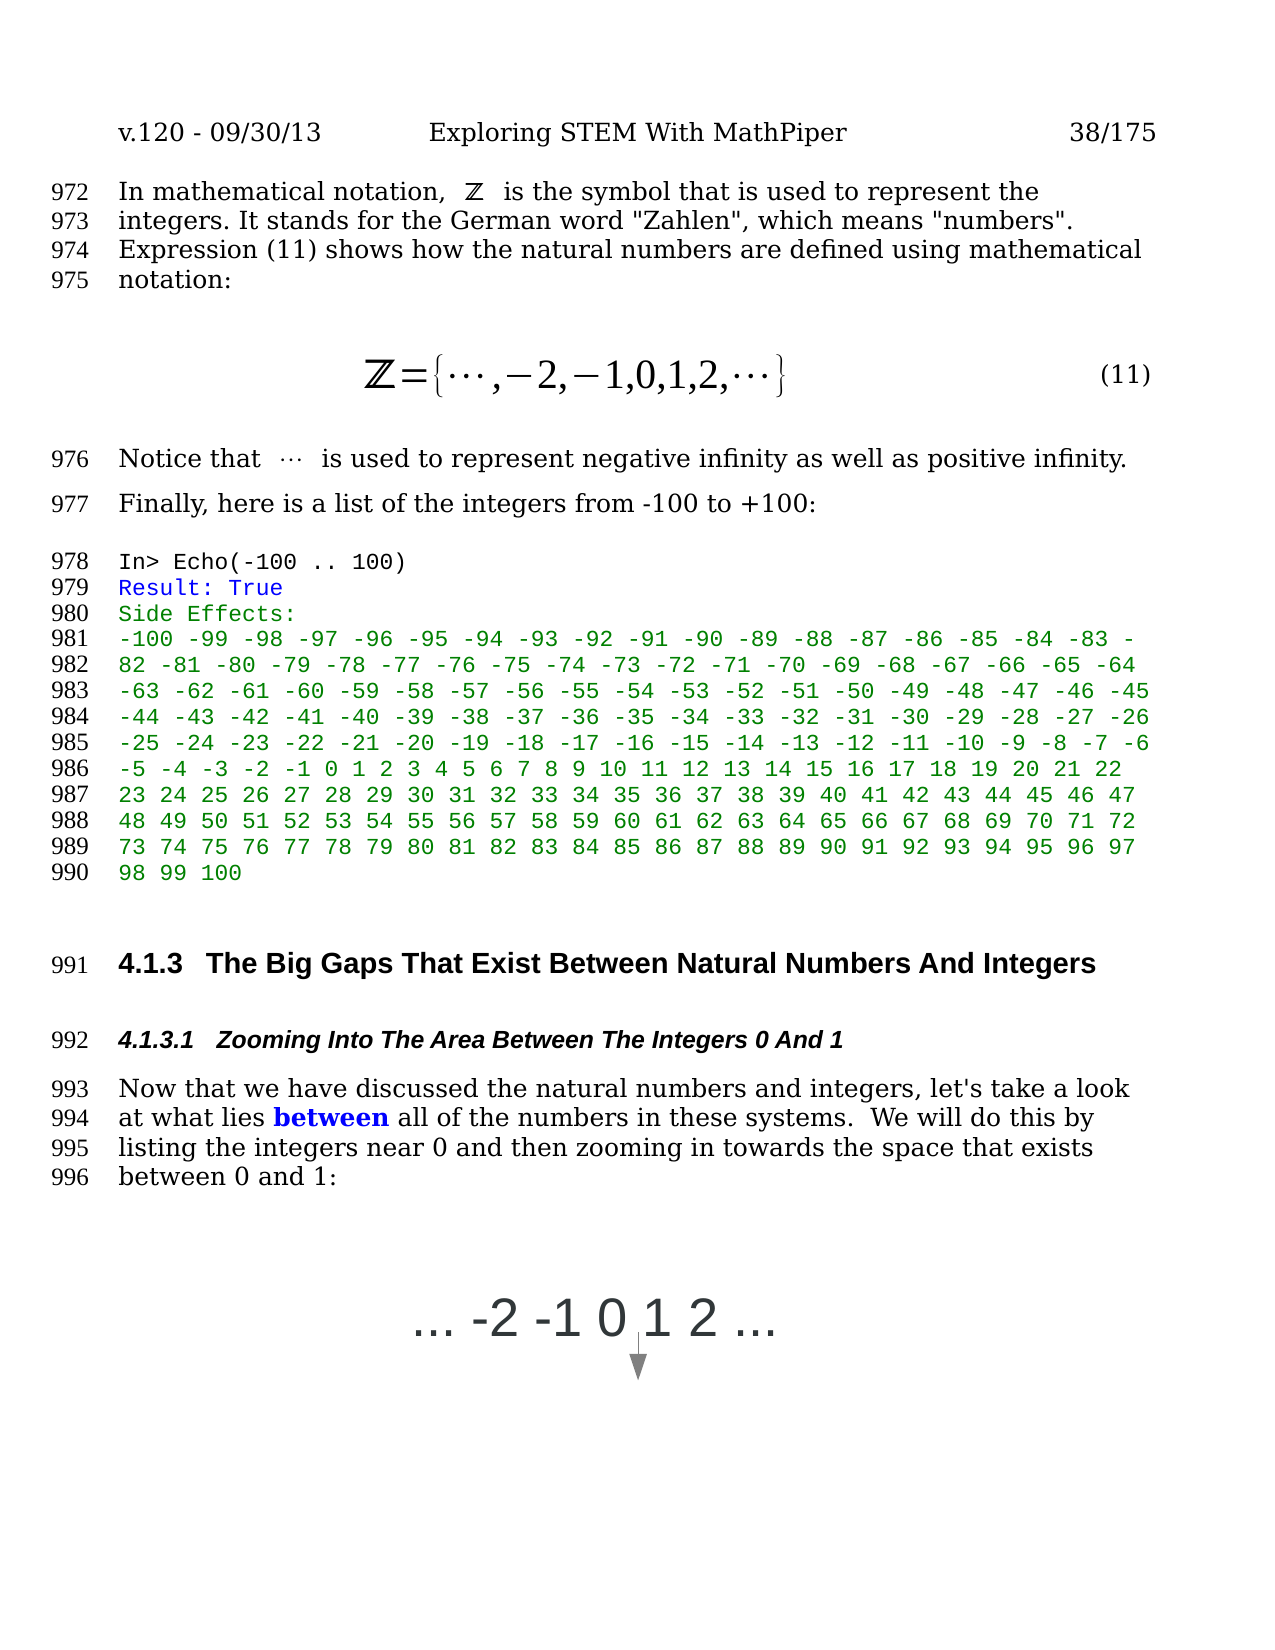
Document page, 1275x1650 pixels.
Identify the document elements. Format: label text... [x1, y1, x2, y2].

text Notice thatis used to represent negative infinity as well as positive infinity. [118, 444, 1157, 474]
table_header [118, 344, 1041, 406]
text In> Echo(-100 .. 100) [118, 550, 1157, 576]
text Result: True [118, 576, 1157, 602]
table_header (11) [1041, 344, 1157, 406]
text Side Effects: [118, 602, 1157, 628]
text Now that we have discussed the natural numbers and integers, let's take a look at what lies between all of the numbers in these systems. We will do this by listing the integers near 0 and then zooming in towards the space that exists between 0 and 1: [118, 1074, 1157, 1191]
text Finally, here is a list of the integers from -100 to +100: [118, 489, 1157, 518]
text In mathematical notation,is the symbol that is used to represent the integers. It stands for the German word "Zahlen", which means "numbers". Expression (11) shows how the natural numbers are defined using mathematical notation: [118, 177, 1157, 294]
text -100 -99 -98 -97 -96 -95 -94 -93 -92 -91 -90 -89 -88 -87 -86 -85 -84 -83 -82 -81 -80 -79 -78 -77 -76 -75 -74 -73 -72 -71 -70 -69 -68 -67 -66 -65 -64 -63 -62 -61 -60 -59 -58 -57 -56 -55 -54 -53 -52 -51 -50 -49 -48 -47 -46 -45 -44 -43 -42 -41 -40 -39 -38 -37 -36 -35 -34 -33 -32 -31 -30 -29 -28 -27 -26 -25 -24 -23 -22 -21 -20 -19 -18 -17 -16 -15 -14 -13 -12 -11 -10 -9 -8 -7 -6 -5 -4 -3 -2 -1 0 1 2 3 4 5 6 7 8 9 10 11 12 13 14 15 16 17 18 19 20 21 22 23 24 25 26 27 28 29 30 31 32 33 34 35 36 37 38 39 40 41 42 43 44 45 46 47 48 49 50 51 52 53 54 55 56 57 58 59 60 61 62 63 64 65 66 67 68 69 70 71 72 73 74 75 76 77 78 79 80 81 82 83 84 85 86 87 88 89 90 91 92 93 94 95 96 97 98 99 100 [118, 628, 1157, 887]
subtitle The Big Gaps That Exist Between Natural Numbers And Integers [118, 946, 1157, 980]
subtitle Zooming Into The Area Between The Integers 0 And 1 [118, 1025, 1157, 1053]
